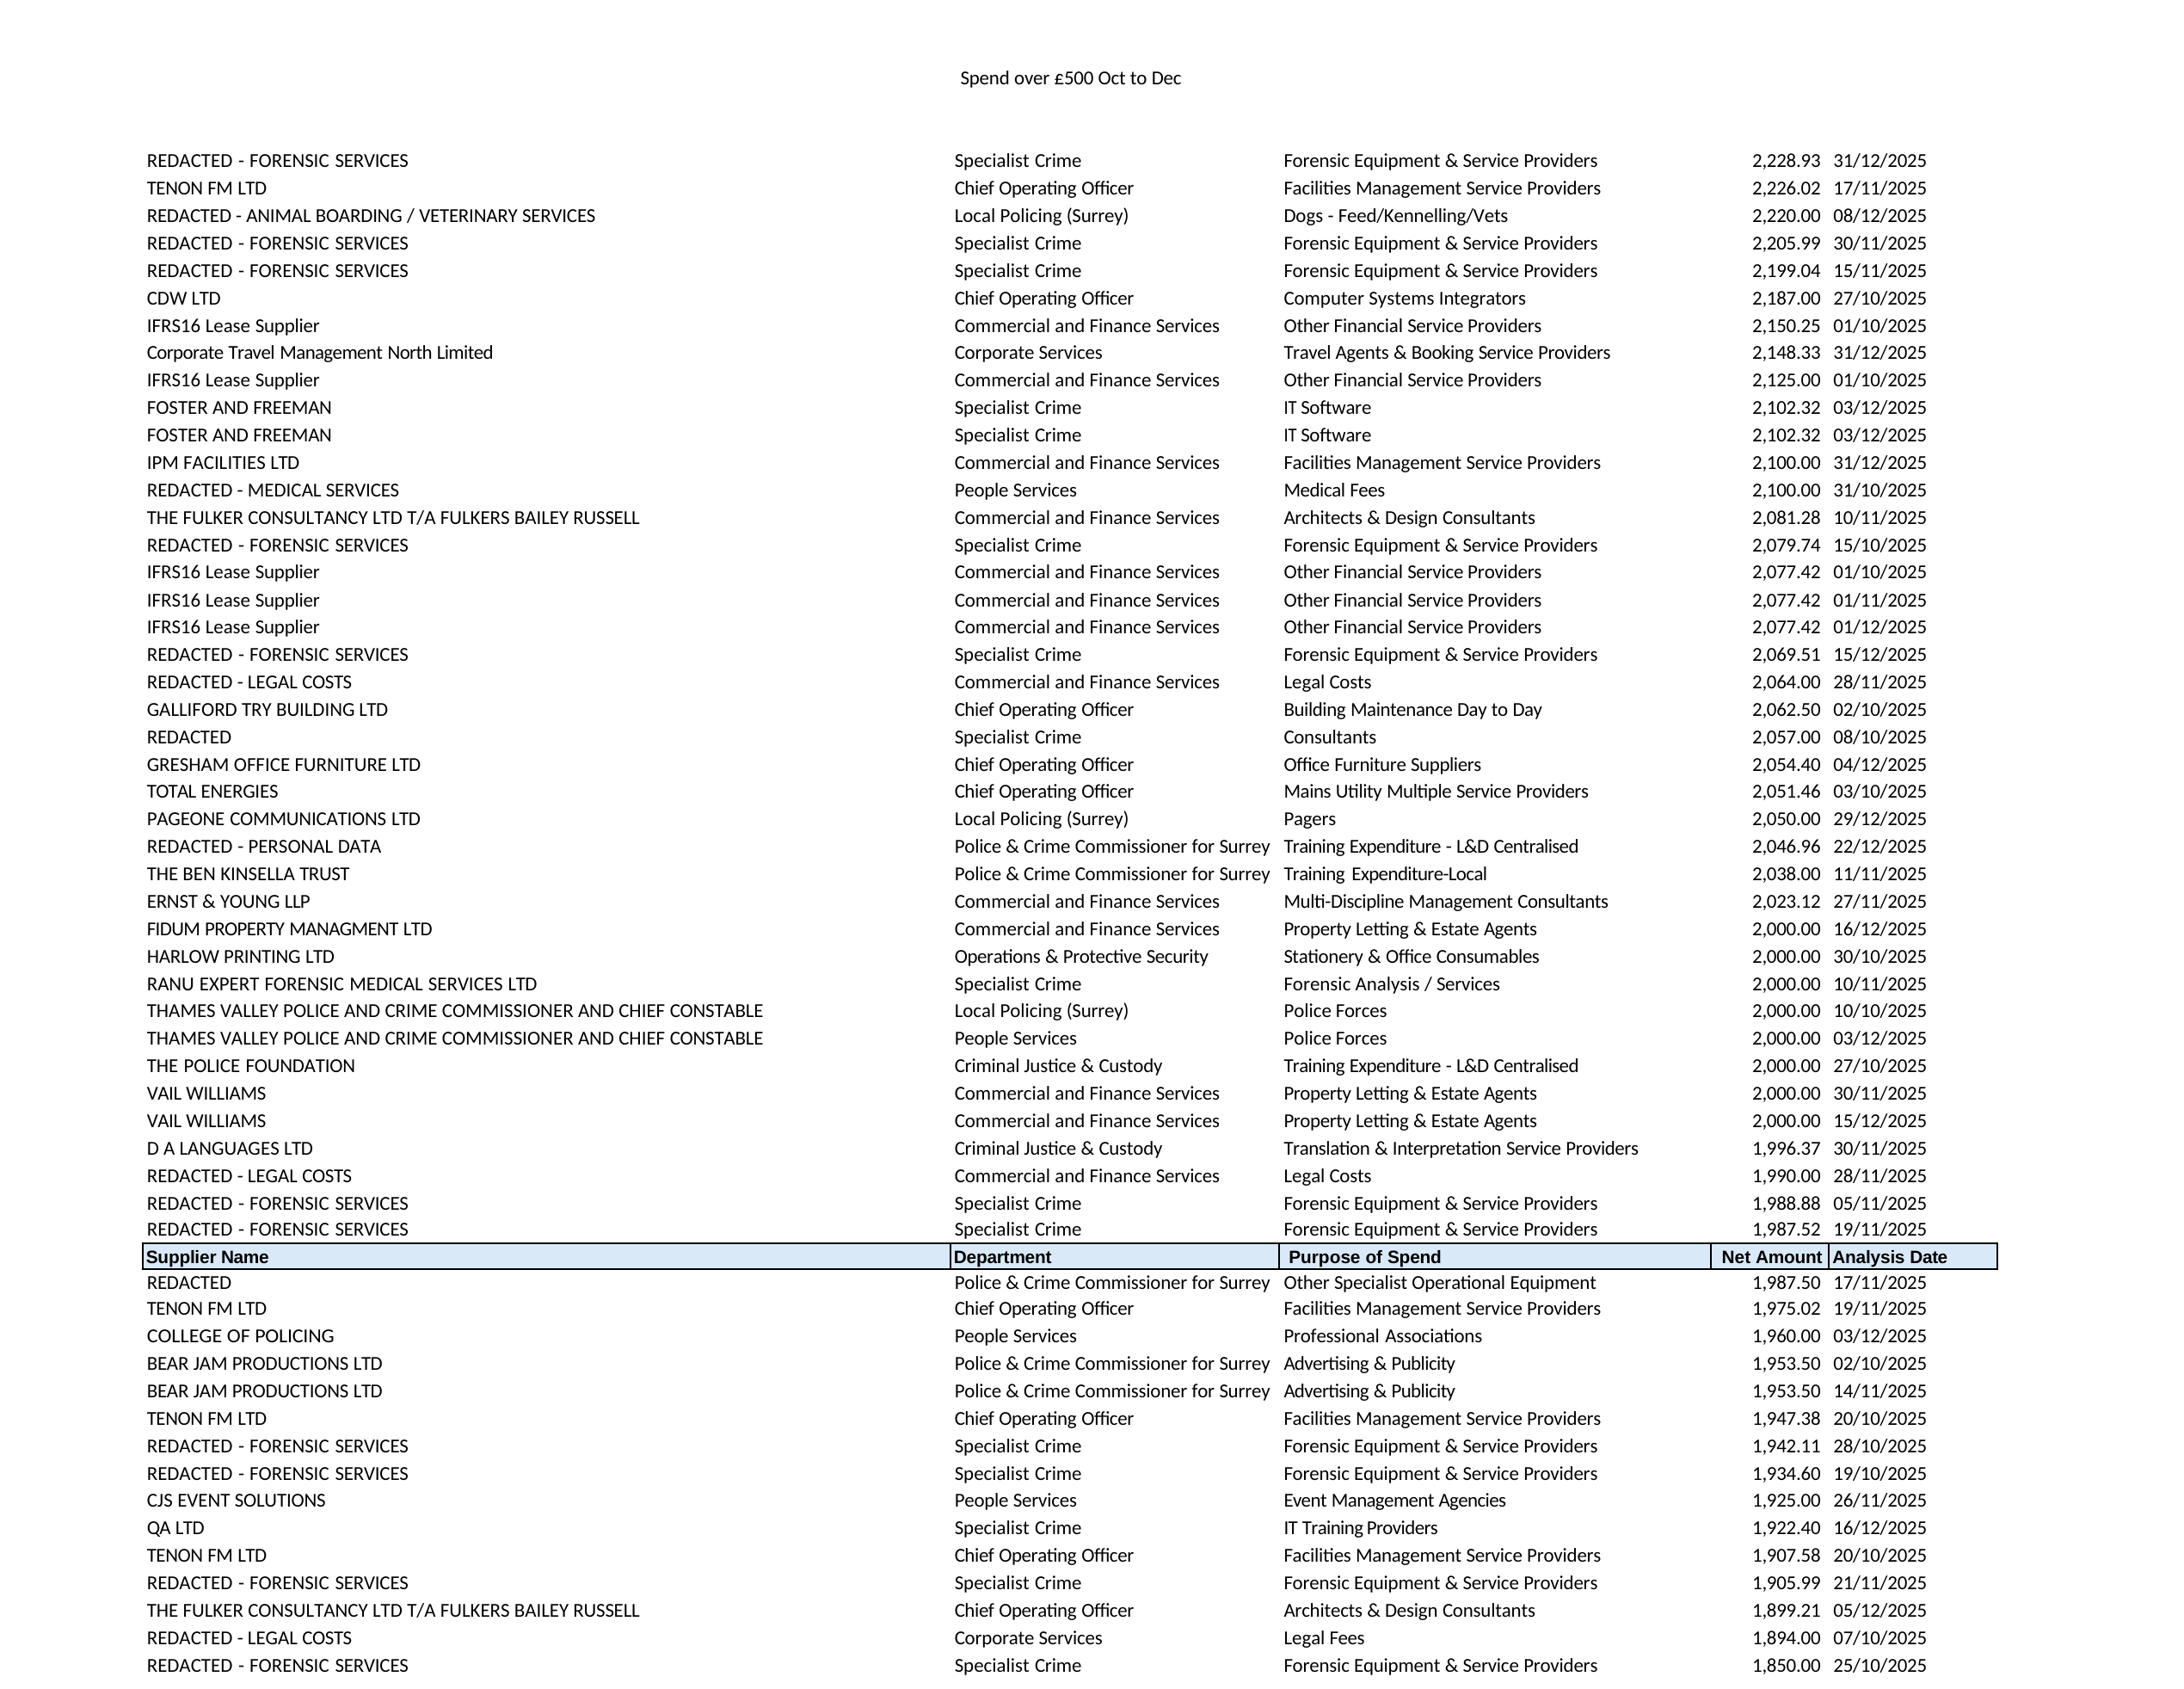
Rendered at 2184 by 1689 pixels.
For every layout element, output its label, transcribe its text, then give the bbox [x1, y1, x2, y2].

table_cell 03/12/2025 [1829, 394, 1997, 421]
table_cell IFRS16 Lease Supplier [143, 558, 950, 586]
table_cell 2,062.50 [1711, 695, 1829, 723]
table_cell 1,894.00 [1711, 1624, 1829, 1651]
table_cell 2,051.46 [1711, 778, 1829, 805]
table_cell 21/11/2025 [1829, 1569, 1997, 1596]
table_cell REDACTED - FORENSIC SERVICES [143, 1459, 950, 1487]
table_cell 01/12/2025 [1829, 613, 1997, 640]
table_cell Forensic Equipment & Service Providers [1279, 1217, 1711, 1242]
table_cell 2,000.00 [1711, 942, 1829, 970]
table_cell 01/10/2025 [1829, 558, 1997, 586]
table_header Analysis Date [1830, 1244, 1996, 1268]
table_cell 15/12/2025 [1829, 1106, 1997, 1134]
table_cell Mains Utility Multiple Service Providers [1279, 778, 1711, 805]
table_cell 2,046.96 [1711, 833, 1829, 860]
table_cell Facilities Management Service Providers [1279, 448, 1711, 476]
table_cell VAIL WILLIAMS [143, 1080, 950, 1106]
table_cell Police & Crime Commissioner for Surrey [951, 1270, 1279, 1295]
table_cell Specialist Crime [951, 147, 1279, 175]
table_cell 29/12/2025 [1829, 805, 1997, 833]
table_cell 1,987.50 [1711, 1270, 1829, 1295]
table_cell Local Policing (Surrey) [951, 997, 1279, 1025]
table_cell Chief Operating Officer [951, 695, 1279, 723]
table_cell 2,148.33 [1711, 339, 1829, 367]
table_cell 2,057.00 [1711, 723, 1829, 750]
table_cell Training Expenditure - L&D Centralised [1279, 833, 1711, 860]
table_cell Translation & Interpretation Service Providers [1279, 1134, 1711, 1162]
table_cell Specialist Crime [951, 1459, 1279, 1487]
table_cell 2,199.04 [1711, 256, 1829, 284]
table_cell 30/11/2025 [1829, 1080, 1997, 1106]
table_cell Chief Operating Officer [951, 1542, 1279, 1569]
table_cell 10/10/2025 [1829, 997, 1997, 1025]
table_cell Other Financial Service Providers [1279, 613, 1711, 640]
table_cell 03/12/2025 [1829, 422, 1997, 448]
table_cell REDACTED - FORENSIC SERVICES [143, 1432, 950, 1459]
table_cell REDACTED - FORENSIC SERVICES [143, 229, 950, 256]
table_cell Advertising & Publicity [1279, 1377, 1711, 1404]
table_cell CDW LTD [143, 284, 950, 311]
table_cell Advertising & Publicity [1279, 1350, 1711, 1377]
table_cell 1,987.52 [1711, 1217, 1829, 1242]
table_cell 28/10/2025 [1829, 1432, 1997, 1459]
table_cell 2,100.00 [1711, 476, 1829, 503]
table_cell 20/10/2025 [1829, 1542, 1997, 1569]
table_cell REDACTED - FORENSIC SERVICES [143, 147, 950, 175]
table_cell 1,934.60 [1711, 1459, 1829, 1487]
table_cell 2,000.00 [1711, 1025, 1829, 1052]
table_cell Chief Operating Officer [951, 1404, 1279, 1432]
table_cell 2,081.28 [1711, 503, 1829, 531]
table_cell Other Financial Service Providers [1279, 558, 1711, 586]
table_cell TOTAL ENERGIES [143, 778, 950, 805]
table_cell Other Specialist Operational Equipment [1279, 1270, 1711, 1295]
table_cell 03/10/2025 [1829, 778, 1997, 805]
table_cell Medical Fees [1279, 476, 1711, 503]
table_cell Commercial and Finance Services [951, 448, 1279, 476]
table_cell QA LTD [143, 1514, 950, 1542]
table_cell VAIL WILLIAMS [143, 1106, 950, 1134]
table_cell 2,077.42 [1711, 558, 1829, 586]
table_cell 03/12/2025 [1829, 1025, 1997, 1052]
table_cell Office Furniture Suppliers [1279, 750, 1711, 778]
table_cell Property Letting & Estate Agents [1279, 1106, 1711, 1134]
table_cell 19/10/2025 [1829, 1459, 1997, 1487]
table_cell Chief Operating Officer [951, 284, 1279, 311]
table_cell TENON FM LTD [143, 1542, 950, 1569]
table_cell IFRS16 Lease Supplier [143, 613, 950, 640]
table_cell IFRS16 Lease Supplier [143, 586, 950, 613]
table_cell 2,000.00 [1711, 970, 1829, 997]
table_cell Training Expenditure-Local [1279, 860, 1711, 887]
table_header Purpose of Spend [1280, 1244, 1710, 1268]
table_cell Corporate Services [951, 339, 1279, 367]
table_cell 02/10/2025 [1829, 1350, 1997, 1377]
table_cell Other Financial Service Providers [1279, 586, 1711, 613]
table_cell Specialist Crime [951, 1514, 1279, 1542]
table_cell 1,850.00 [1711, 1651, 1829, 1679]
table_cell Facilities Management Service Providers [1279, 1404, 1711, 1432]
table_cell Forensic Equipment & Service Providers [1279, 1432, 1711, 1459]
table_cell Commercial and Finance Services [951, 503, 1279, 531]
table_cell People Services [951, 476, 1279, 503]
table_cell 1,990.00 [1711, 1162, 1829, 1189]
table_cell 1,996.37 [1711, 1134, 1829, 1162]
table_cell 2,226.02 [1711, 175, 1829, 201]
table_cell IFRS16 Lease Supplier [143, 311, 950, 339]
table_cell Local Policing (Surrey) [951, 805, 1279, 833]
table_cell 2,077.42 [1711, 586, 1829, 613]
table_cell 30/10/2025 [1829, 942, 1997, 970]
table_cell 07/10/2025 [1829, 1624, 1997, 1651]
table_cell Commercial and Finance Services [951, 613, 1279, 640]
table_cell Police & Crime Commissioner for Surrey [951, 860, 1279, 887]
table_cell 1,953.50 [1711, 1350, 1829, 1377]
table_cell IT Software [1279, 394, 1711, 421]
table_cell 16/12/2025 [1829, 1514, 1997, 1542]
table_cell BEAR JAM PRODUCTIONS LTD [143, 1350, 950, 1377]
table_cell THE BEN KINSELLA TRUST [143, 860, 950, 887]
table_cell REDACTED [143, 1270, 950, 1295]
table_cell Specialist Crime [951, 1569, 1279, 1596]
table_cell 15/12/2025 [1829, 641, 1997, 668]
table_cell Architects & Design Consultants [1279, 1596, 1711, 1624]
table_cell REDACTED - FORENSIC SERVICES [143, 1217, 950, 1242]
table_cell Forensic Equipment & Service Providers [1279, 531, 1711, 558]
table_cell THE FULKER CONSULTANCY LTD T/A FULKERS BAILEY RUSSELL [143, 1596, 950, 1624]
table_cell 08/12/2025 [1829, 202, 1997, 229]
table_cell 2,000.00 [1711, 997, 1829, 1025]
table_cell Commercial and Finance Services [951, 558, 1279, 586]
table_cell REDACTED - FORENSIC SERVICES [143, 1189, 950, 1217]
table_cell Commercial and Finance Services [951, 586, 1279, 613]
table_cell Operations & Protective Security [951, 942, 1279, 970]
table_cell Forensic Equipment & Service Providers [1279, 1189, 1711, 1217]
table_cell 28/11/2025 [1829, 668, 1997, 695]
table_cell FOSTER AND FREEMAN [143, 422, 950, 448]
table_cell Building Maintenance Day to Day [1279, 695, 1711, 723]
table_cell THAMES VALLEY POLICE AND CRIME COMMISSIONER AND CHIEF CONSTABLE [143, 1025, 950, 1052]
table_cell Architects & Design Consultants [1279, 503, 1711, 531]
table_cell Police Forces [1279, 1025, 1711, 1052]
table_cell 22/12/2025 [1829, 833, 1997, 860]
table_cell Chief Operating Officer [951, 1596, 1279, 1624]
table_cell D A LANGUAGES LTD [143, 1134, 950, 1162]
table_cell REDACTED - FORENSIC SERVICES [143, 1569, 950, 1596]
table_cell IT Software [1279, 422, 1711, 448]
table_cell 04/12/2025 [1829, 750, 1997, 778]
table_cell Dogs - Feed/Kennelling/Vets [1279, 202, 1711, 229]
table_cell Legal Costs [1279, 1162, 1711, 1189]
table_cell Specialist Crime [951, 394, 1279, 421]
table_cell 2,077.42 [1711, 613, 1829, 640]
table_cell 2,220.00 [1711, 202, 1829, 229]
table_cell 15/10/2025 [1829, 531, 1997, 558]
table_cell 2,023.12 [1711, 887, 1829, 915]
table_cell Forensic Equipment & Service Providers [1279, 1459, 1711, 1487]
table_cell Legal Costs [1279, 668, 1711, 695]
table_cell REDACTED - FORENSIC SERVICES [143, 1651, 950, 1679]
table_cell Specialist Crime [951, 1217, 1279, 1242]
table_cell REDACTED - LEGAL COSTS [143, 668, 950, 695]
table_cell 2,064.00 [1711, 668, 1829, 695]
table_cell 2,100.00 [1711, 448, 1829, 476]
table_cell Facilities Management Service Providers [1279, 1295, 1711, 1322]
table_cell 2,000.00 [1711, 1080, 1829, 1106]
table_cell TENON FM LTD [143, 1404, 950, 1432]
table_cell 1,922.40 [1711, 1514, 1829, 1542]
table_cell Specialist Crime [951, 256, 1279, 284]
table_cell HARLOW PRINTING LTD [143, 942, 950, 970]
table_cell Commercial and Finance Services [951, 367, 1279, 394]
table_cell GALLIFORD TRY BUILDING LTD [143, 695, 950, 723]
table_cell 27/10/2025 [1829, 284, 1997, 311]
table_cell People Services [951, 1025, 1279, 1052]
table_cell IFRS16 Lease Supplier [143, 367, 950, 394]
table_cell 1,947.38 [1711, 1404, 1829, 1432]
table_cell 01/10/2025 [1829, 367, 1997, 394]
table_cell 16/12/2025 [1829, 915, 1997, 942]
table_cell GRESHAM OFFICE FURNITURE LTD [143, 750, 950, 778]
table_cell 2,102.32 [1711, 422, 1829, 448]
table_cell PAGEONE COMMUNICATIONS LTD [143, 805, 950, 833]
table_cell Event Management Agencies [1279, 1487, 1711, 1514]
table_header Supplier Name [144, 1244, 950, 1268]
table_cell REDACTED - LEGAL COSTS [143, 1162, 950, 1189]
table_cell 10/11/2025 [1829, 970, 1997, 997]
table_cell 1,942.11 [1711, 1432, 1829, 1459]
table_cell 08/10/2025 [1829, 723, 1997, 750]
table_cell 2,050.00 [1711, 805, 1829, 833]
table_cell Specialist Crime [951, 1432, 1279, 1459]
table_cell REDACTED [143, 723, 950, 750]
table_cell Chief Operating Officer [951, 175, 1279, 201]
table_cell Chief Operating Officer [951, 750, 1279, 778]
table_cell Corporate Services [951, 1624, 1279, 1651]
table_cell 1,905.99 [1711, 1569, 1829, 1596]
table_cell 02/10/2025 [1829, 695, 1997, 723]
table_cell 2,079.74 [1711, 531, 1829, 558]
table_cell Specialist Crime [951, 723, 1279, 750]
table_cell 01/10/2025 [1829, 311, 1997, 339]
table_cell 26/11/2025 [1829, 1487, 1997, 1514]
table_cell 17/11/2025 [1829, 175, 1997, 201]
table_cell TENON FM LTD [143, 1295, 950, 1322]
table_cell 2,054.40 [1711, 750, 1829, 778]
table_cell Police & Crime Commissioner for Surrey [951, 833, 1279, 860]
table_cell 19/11/2025 [1829, 1217, 1997, 1242]
table_cell 31/12/2025 [1829, 147, 1997, 175]
table_cell Facilities Management Service Providers [1279, 1542, 1711, 1569]
table_cell 1,925.00 [1711, 1487, 1829, 1514]
table_header Net Amount [1712, 1244, 1828, 1268]
table_cell ERNST & YOUNG LLP [143, 887, 950, 915]
table_cell 28/11/2025 [1829, 1162, 1997, 1189]
table_cell Commercial and Finance Services [951, 1162, 1279, 1189]
table_cell 1,899.21 [1711, 1596, 1829, 1624]
table_cell 1,975.02 [1711, 1295, 1829, 1322]
table_cell IPM FACILITIES LTD [143, 448, 950, 476]
table_cell 11/11/2025 [1829, 860, 1997, 887]
table_cell Commercial and Finance Services [951, 668, 1279, 695]
table_cell Specialist Crime [951, 422, 1279, 448]
table_header Department [951, 1244, 1278, 1268]
table_cell Police & Crime Commissioner for Surrey [951, 1377, 1279, 1404]
table_cell THE POLICE FOUNDATION [143, 1052, 950, 1079]
table_cell Police Forces [1279, 997, 1711, 1025]
table_cell 27/10/2025 [1829, 1052, 1997, 1079]
table_cell 2,205.99 [1711, 229, 1829, 256]
table_cell Training Expenditure - L&D Centralised [1279, 1052, 1711, 1079]
table_cell Stationery & Office Consumables [1279, 942, 1711, 970]
table_cell Criminal Justice & Custody [951, 1052, 1279, 1079]
table_cell Forensic Equipment & Service Providers [1279, 147, 1711, 175]
table_cell 2,125.00 [1711, 367, 1829, 394]
table_cell BEAR JAM PRODUCTIONS LTD [143, 1377, 950, 1404]
table_cell Commercial and Finance Services [951, 915, 1279, 942]
table_cell Forensic Equipment & Service Providers [1279, 256, 1711, 284]
table_cell 2,000.00 [1711, 1052, 1829, 1079]
table_cell Facilities Management Service Providers [1279, 175, 1711, 201]
table_cell Forensic Equipment & Service Providers [1279, 641, 1711, 668]
table_cell 25/10/2025 [1829, 1651, 1997, 1679]
table_cell Specialist Crime [951, 970, 1279, 997]
table_cell Multi-Discipline Management Consultants [1279, 887, 1711, 915]
table_cell REDACTED - FORENSIC SERVICES [143, 641, 950, 668]
table_cell Forensic Equipment & Service Providers [1279, 1569, 1711, 1596]
table_cell Forensic Equipment & Service Providers [1279, 229, 1711, 256]
table_cell 2,069.51 [1711, 641, 1829, 668]
table_cell IT Training Providers [1279, 1514, 1711, 1542]
table_cell 17/11/2025 [1829, 1270, 1997, 1295]
table_cell 31/12/2025 [1829, 339, 1997, 367]
table_cell 20/10/2025 [1829, 1404, 1997, 1432]
table_cell REDACTED - FORENSIC SERVICES [143, 256, 950, 284]
table_cell Consultants [1279, 723, 1711, 750]
table_cell Pagers [1279, 805, 1711, 833]
table_cell People Services [951, 1322, 1279, 1349]
table_cell 14/11/2025 [1829, 1377, 1997, 1404]
table_cell Specialist Crime [951, 1651, 1279, 1679]
table_cell Commercial and Finance Services [951, 1080, 1279, 1106]
table_cell REDACTED - LEGAL COSTS [143, 1624, 950, 1651]
table_cell 2,228.93 [1711, 147, 1829, 175]
table_cell 2,000.00 [1711, 915, 1829, 942]
table_cell Travel Agents & Booking Service Providers [1279, 339, 1711, 367]
table_cell 1,953.50 [1711, 1377, 1829, 1404]
table_cell 2,102.32 [1711, 394, 1829, 421]
table_cell Chief Operating Officer [951, 778, 1279, 805]
table_cell THAMES VALLEY POLICE AND CRIME COMMISSIONER AND CHIEF CONSTABLE [143, 997, 950, 1025]
table_cell 2,150.25 [1711, 311, 1829, 339]
table_cell REDACTED - FORENSIC SERVICES [143, 531, 950, 558]
table_cell 2,038.00 [1711, 860, 1829, 887]
table_cell Commercial and Finance Services [951, 887, 1279, 915]
table_cell 15/11/2025 [1829, 256, 1997, 284]
table_cell 30/11/2025 [1829, 1134, 1997, 1162]
table_cell Commercial and Finance Services [951, 1106, 1279, 1134]
table_cell Commercial and Finance Services [951, 311, 1279, 339]
table_cell 27/11/2025 [1829, 887, 1997, 915]
table_cell 30/11/2025 [1829, 229, 1997, 256]
table_cell Computer Systems Integrators [1279, 284, 1711, 311]
table_cell 05/12/2025 [1829, 1596, 1997, 1624]
table_cell Specialist Crime [951, 1189, 1279, 1217]
table_cell 31/10/2025 [1829, 476, 1997, 503]
table_cell Specialist Crime [951, 229, 1279, 256]
table_cell CJS EVENT SOLUTIONS [143, 1487, 950, 1514]
table_cell Specialist Crime [951, 531, 1279, 558]
table_cell Professional Associations [1279, 1322, 1711, 1349]
table_cell Police & Crime Commissioner for Surrey [951, 1350, 1279, 1377]
table_cell 1,988.88 [1711, 1189, 1829, 1217]
table_cell 2,187.00 [1711, 284, 1829, 311]
table_cell Property Letting & Estate Agents [1279, 915, 1711, 942]
table_cell Property Letting & Estate Agents [1279, 1080, 1711, 1106]
table_cell 2,000.00 [1711, 1106, 1829, 1134]
table_cell Forensic Analysis / Services [1279, 970, 1711, 997]
table_cell REDACTED - MEDICAL SERVICES [143, 476, 950, 503]
table_cell Other Financial Service Providers [1279, 367, 1711, 394]
table_cell 31/12/2025 [1829, 448, 1997, 476]
table_cell RANU EXPERT FORENSIC MEDICAL SERVICES LTD [143, 970, 950, 997]
table_cell 1,907.58 [1711, 1542, 1829, 1569]
table_cell COLLEGE OF POLICING [143, 1322, 950, 1349]
table_cell Local Policing (Surrey) [951, 202, 1279, 229]
table_cell 19/11/2025 [1829, 1295, 1997, 1322]
table_cell Forensic Equipment & Service Providers [1279, 1651, 1711, 1679]
table_cell FIDUM PROPERTY MANAGMENT LTD [143, 915, 950, 942]
table_cell Specialist Crime [951, 641, 1279, 668]
table_cell Chief Operating Officer [951, 1295, 1279, 1322]
table_cell Corporate Travel Management North Limited [143, 339, 950, 367]
table_cell THE FULKER CONSULTANCY LTD T/A FULKERS BAILEY RUSSELL [143, 503, 950, 531]
table_cell Criminal Justice & Custody [951, 1134, 1279, 1162]
table_cell 10/11/2025 [1829, 503, 1997, 531]
table_cell FOSTER AND FREEMAN [143, 394, 950, 421]
table_cell REDACTED - ANIMAL BOARDING / VETERINARY SERVICES [143, 202, 950, 229]
table_cell 01/11/2025 [1829, 586, 1997, 613]
table_cell 1,960.00 [1711, 1322, 1829, 1349]
table_cell Legal Fees [1279, 1624, 1711, 1651]
table_cell 05/11/2025 [1829, 1189, 1997, 1217]
table_cell REDACTED - PERSONAL DATA [143, 833, 950, 860]
table_cell People Services [951, 1487, 1279, 1514]
table_cell Other Financial Service Providers [1279, 311, 1711, 339]
table_cell TENON FM LTD [143, 175, 950, 201]
table_cell 03/12/2025 [1829, 1322, 1997, 1349]
